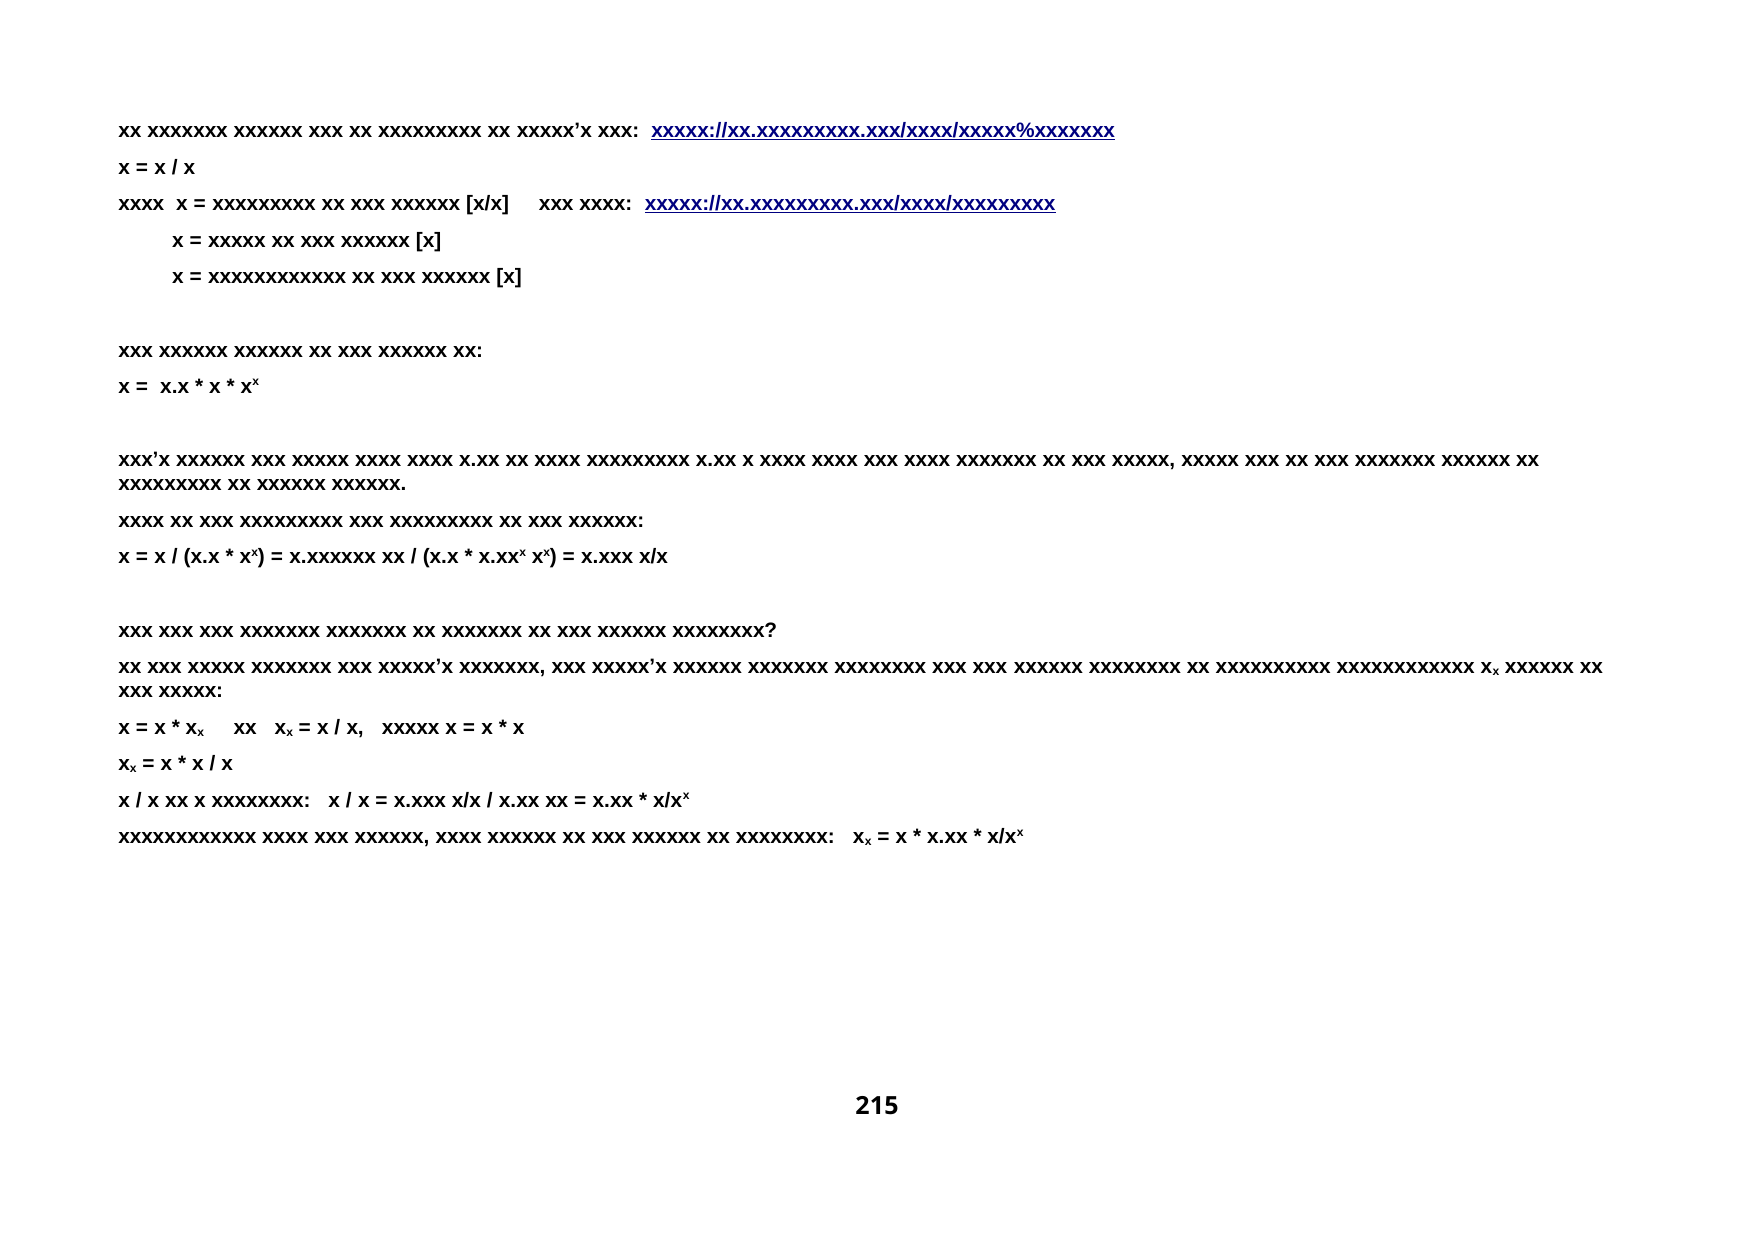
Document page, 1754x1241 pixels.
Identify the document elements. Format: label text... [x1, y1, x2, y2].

text xxxx x = xxxxxxxxx xx xxx xxxxxx [x/x] xxx xxxx: xxxxx://xx.xxxxxxxxx.xxx/xxxx/xxxxxxxxx [118, 191, 1636, 215]
text xxxxxxxxxxxx xxxx xxx xxxxxx, xxxx xxxxxx xx xxx xxxxxx xx xxxxxxxx: xx = x * x.xx * x/xx [118, 824, 1636, 848]
text x = xxxxxxxxxxxx xx xxx xxxxxx [x] [118, 264, 1636, 288]
text x = x / (x.x * xx) = x.xxxxxx xx / (x.x * x.xxx xx) = x.xxx x/x [118, 544, 1636, 568]
text x = xxxxx xx xxx xxxxxx [x] [118, 228, 1636, 252]
text x = x / x [118, 155, 1636, 179]
text xxx xxx xxx xxxxxxx xxxxxxx xx xxxxxxx xx xxx xxxxxx xxxxxxxx? [118, 617, 1636, 642]
text x / x xx x xxxxxxxx: x / x = x.xxx x/x / x.xx xx = x.xx * x/xx [118, 788, 1636, 812]
text xxx’x xxxxxx xxx xxxxx xxxx xxxx x.xx xx xxxx xxxxxxxxx x.xx x xxxx xxxx xxx xxxx xxxxxxx xx xxx xxxxx, xxxxx xxx xx xxx xxxxxxx xxxxxx xx xxxxxxxxx xx xxxxxx xxxxxx. [118, 447, 1636, 495]
text xxx xxxxxx xxxxxx xx xxx xxxxxx xx: [118, 337, 1636, 362]
text x = x.x * x * xx [118, 374, 1636, 398]
text x = x * xx xx xx = x / x, xxxxx x = x * x [118, 715, 1636, 739]
text xxxx xx xxx xxxxxxxxx xxx xxxxxxxxx xx xxx xxxxxx: [118, 508, 1636, 532]
text xx xxxxxxx xxxxxx xxx xx xxxxxxxxx xx xxxxx’x xxx: xxxxx://xx.xxxxxxxxx.xxx/xxxx/xxxxx%xxxxxxx [118, 118, 1636, 142]
text xx xxx xxxxx xxxxxxx xxx xxxxx’x xxxxxxx, xxx xxxxx’x xxxxxx xxxxxxx xxxxxxxx xxx xxx xxxxxx xxxxxxxx xx xxxxxxxxxx xxxxxxxxxxxx xx xxxxxx xx xxx xxxxx: [118, 654, 1636, 702]
text xx = x * x / x [118, 751, 1636, 775]
